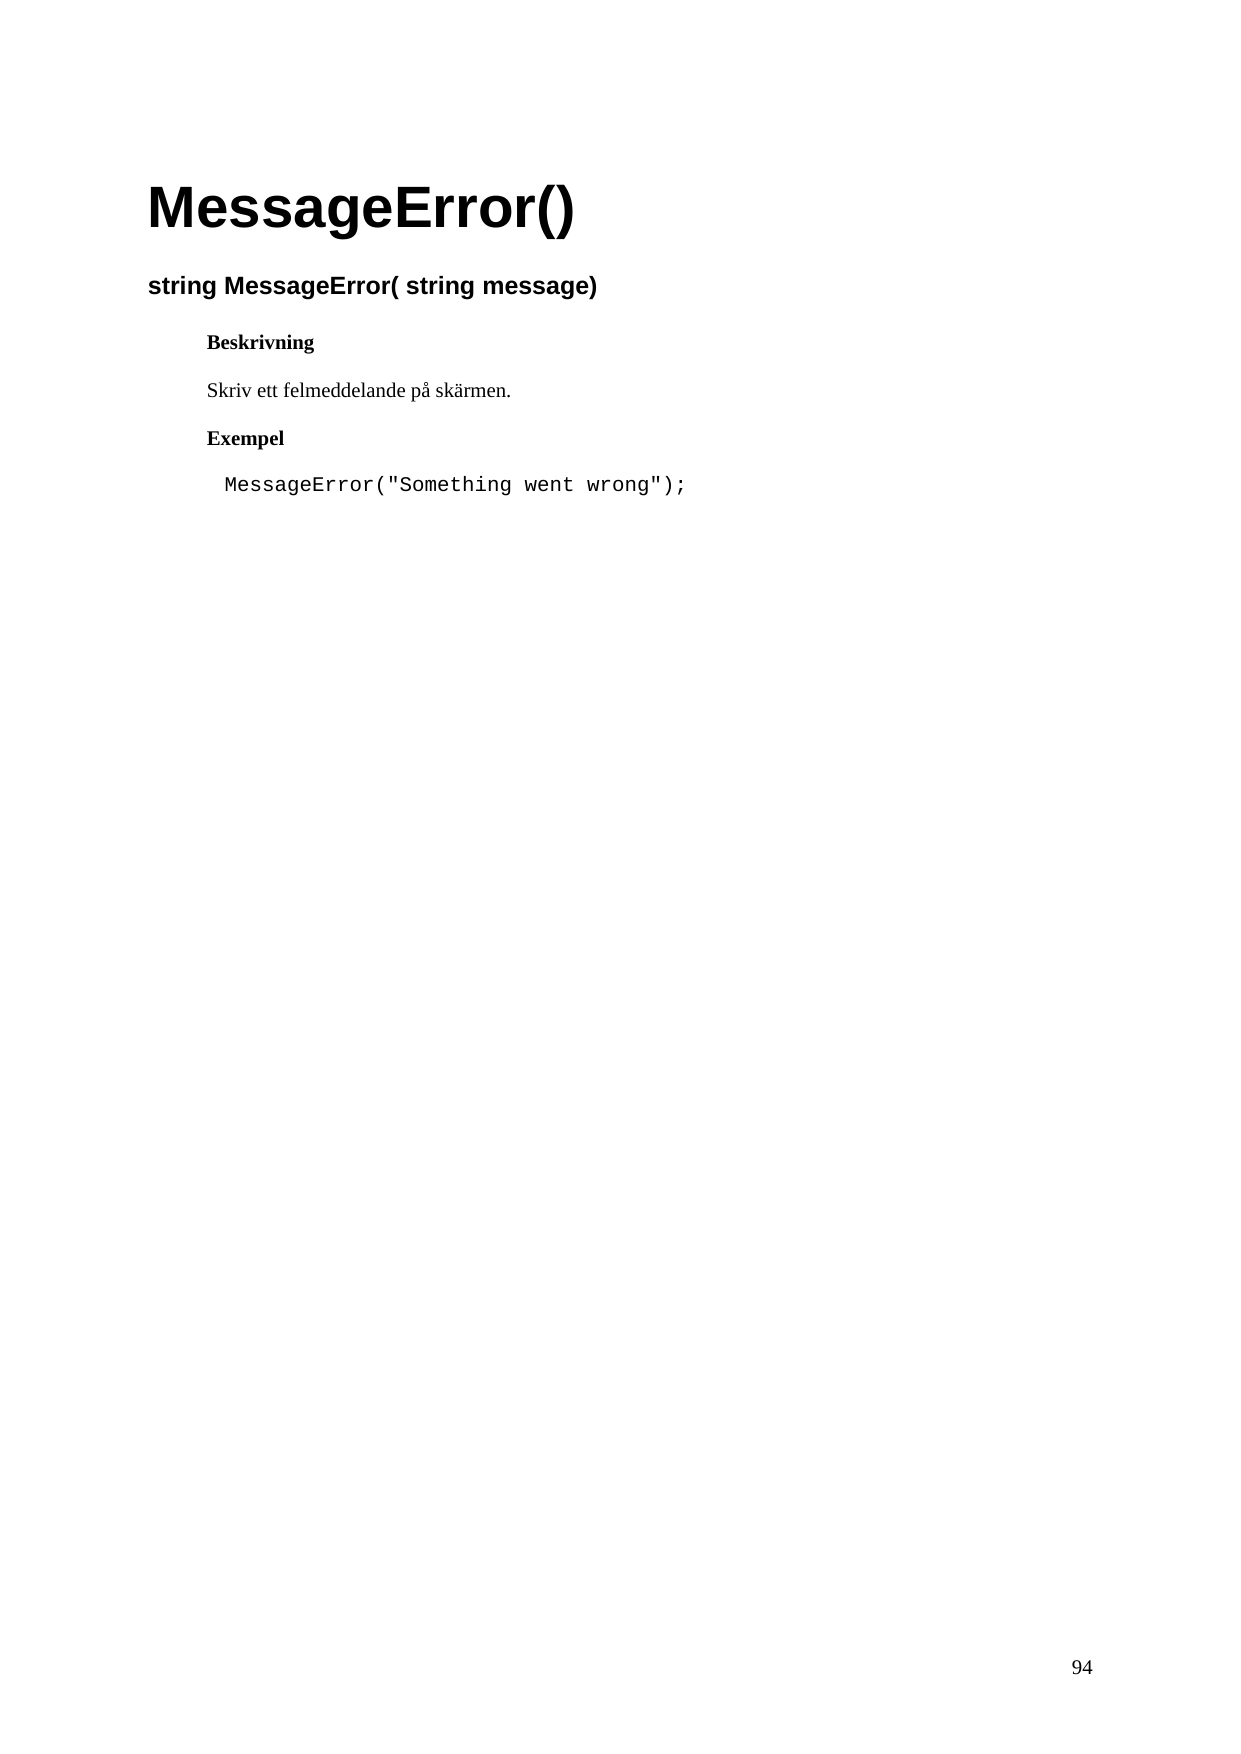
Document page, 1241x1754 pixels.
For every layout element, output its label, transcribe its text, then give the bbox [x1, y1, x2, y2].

text Skriv ett felmeddelande på skärmen. [207, 378, 1093, 402]
subtitle MessageError() [148, 173, 1093, 240]
text MessageError("Something went wrong"); [207, 474, 1093, 498]
text Exempel [207, 426, 1093, 450]
text Beskrivning [207, 330, 1093, 354]
subtitle string MessageError( string message) [148, 271, 1093, 300]
